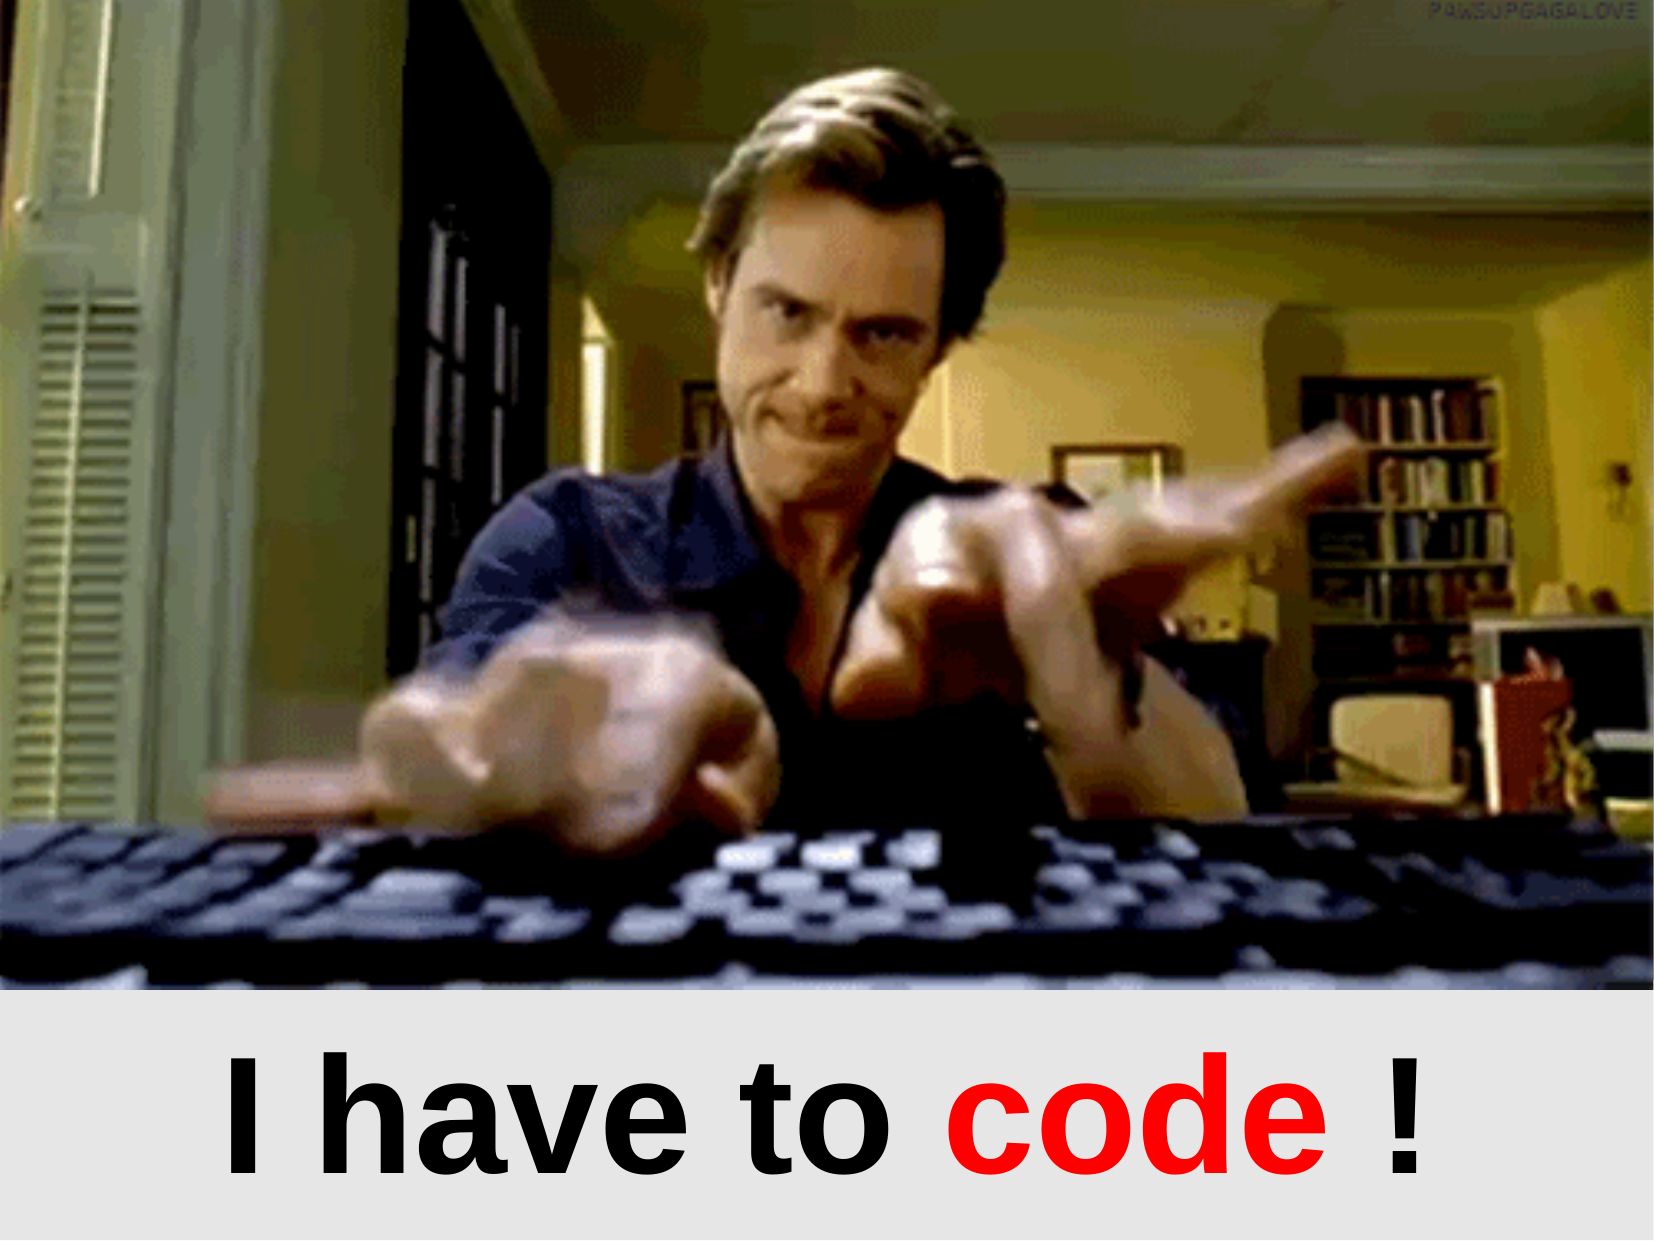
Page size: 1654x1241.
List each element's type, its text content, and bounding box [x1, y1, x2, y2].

text_box I have to code ! [0, 990, 1654, 1241]
picture [0, 0, 1654, 990]
